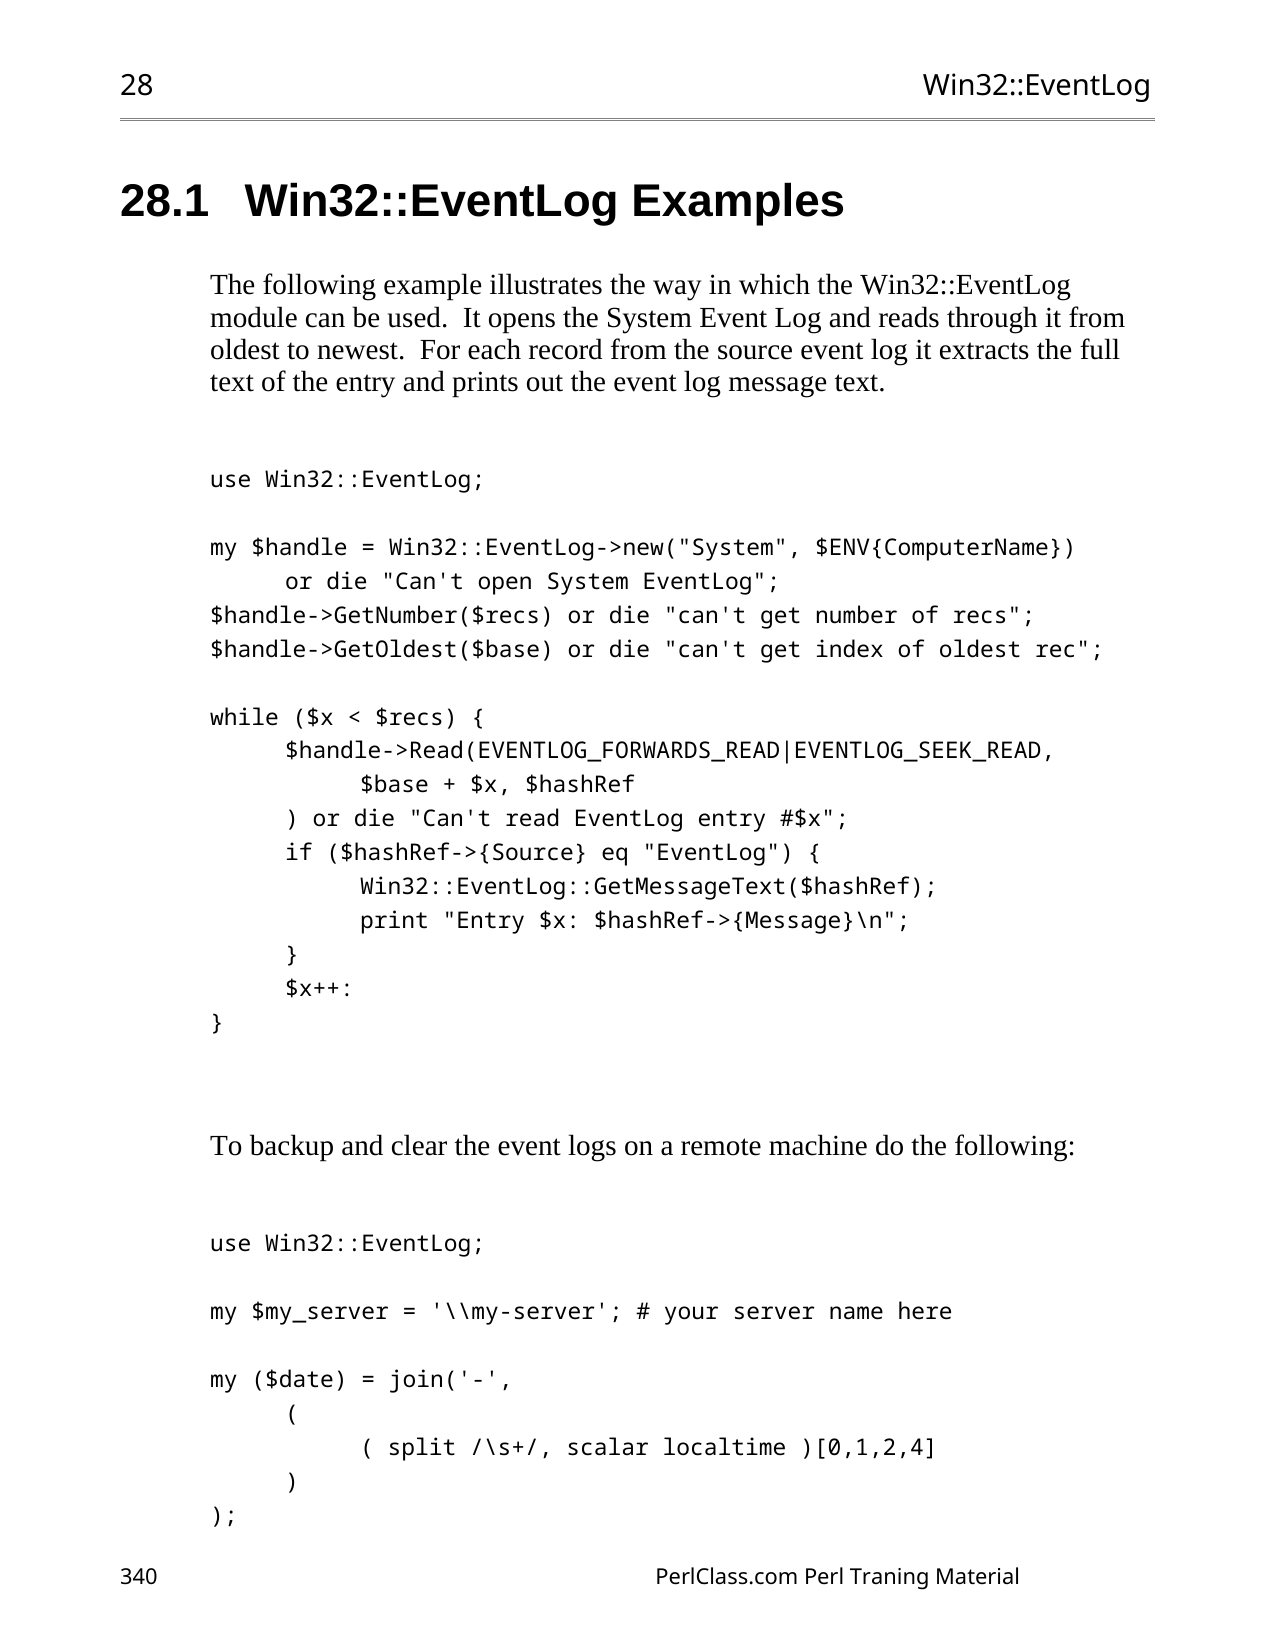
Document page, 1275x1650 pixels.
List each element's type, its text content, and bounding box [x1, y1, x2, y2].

text To backup and clear the event logs on a remote machine do the following: [210, 1130, 1155, 1162]
subtitle Win32::EventLog Examples [120, 175, 1155, 226]
text ); [210, 1497, 1155, 1530]
text print "Entry $x: $hashRef->{Message}\n"; [210, 903, 1155, 936]
text my $handle = Win32::EventLog->new("System", $ENV{ComputerName}) [210, 529, 1155, 562]
text $handle->Read(EVENTLOG_FORWARDS_READ|EVENTLOG_SEEK_READ, [210, 733, 1155, 766]
text or die "Can't open System EventLog"; [210, 563, 1155, 596]
text use Win32::EventLog; [210, 462, 1155, 494]
text Win32::EventLog::GetMessageText($hashRef); [210, 869, 1155, 902]
text ( split /\s+/, scalar localtime )[0,1,2,4] [210, 1429, 1155, 1462]
text ) or die "Can't read EventLog entry #$x"; [210, 801, 1155, 834]
text ) [210, 1463, 1155, 1496]
text $handle->GetNumber($recs) or die "can't get number of recs"; [210, 597, 1155, 630]
text my $my_server = '\\my-server'; # your server name here [210, 1294, 1155, 1326]
text } [210, 937, 1155, 969]
text $x++: [210, 971, 1155, 1003]
text ( [210, 1396, 1155, 1428]
text while ($x < $recs) { [210, 699, 1155, 732]
text $handle->GetOldest($base) or die "can't get index of oldest rec"; [210, 631, 1155, 664]
text my ($date) = join('-', [210, 1362, 1155, 1394]
text } [210, 1005, 1155, 1037]
text The following example illustrates the way in which the Win32::EventLog module can be used. It opens the System Event Log and reads through it from oldest to newest. For each record from the source event log it extracts the full text of the entry and prints out the event log message text. [210, 269, 1155, 398]
text use Win32::EventLog; [210, 1226, 1155, 1258]
text if ($hashRef->{Source} eq "EventLog") { [210, 835, 1155, 868]
text $base + $x, $hashRef [210, 767, 1155, 800]
